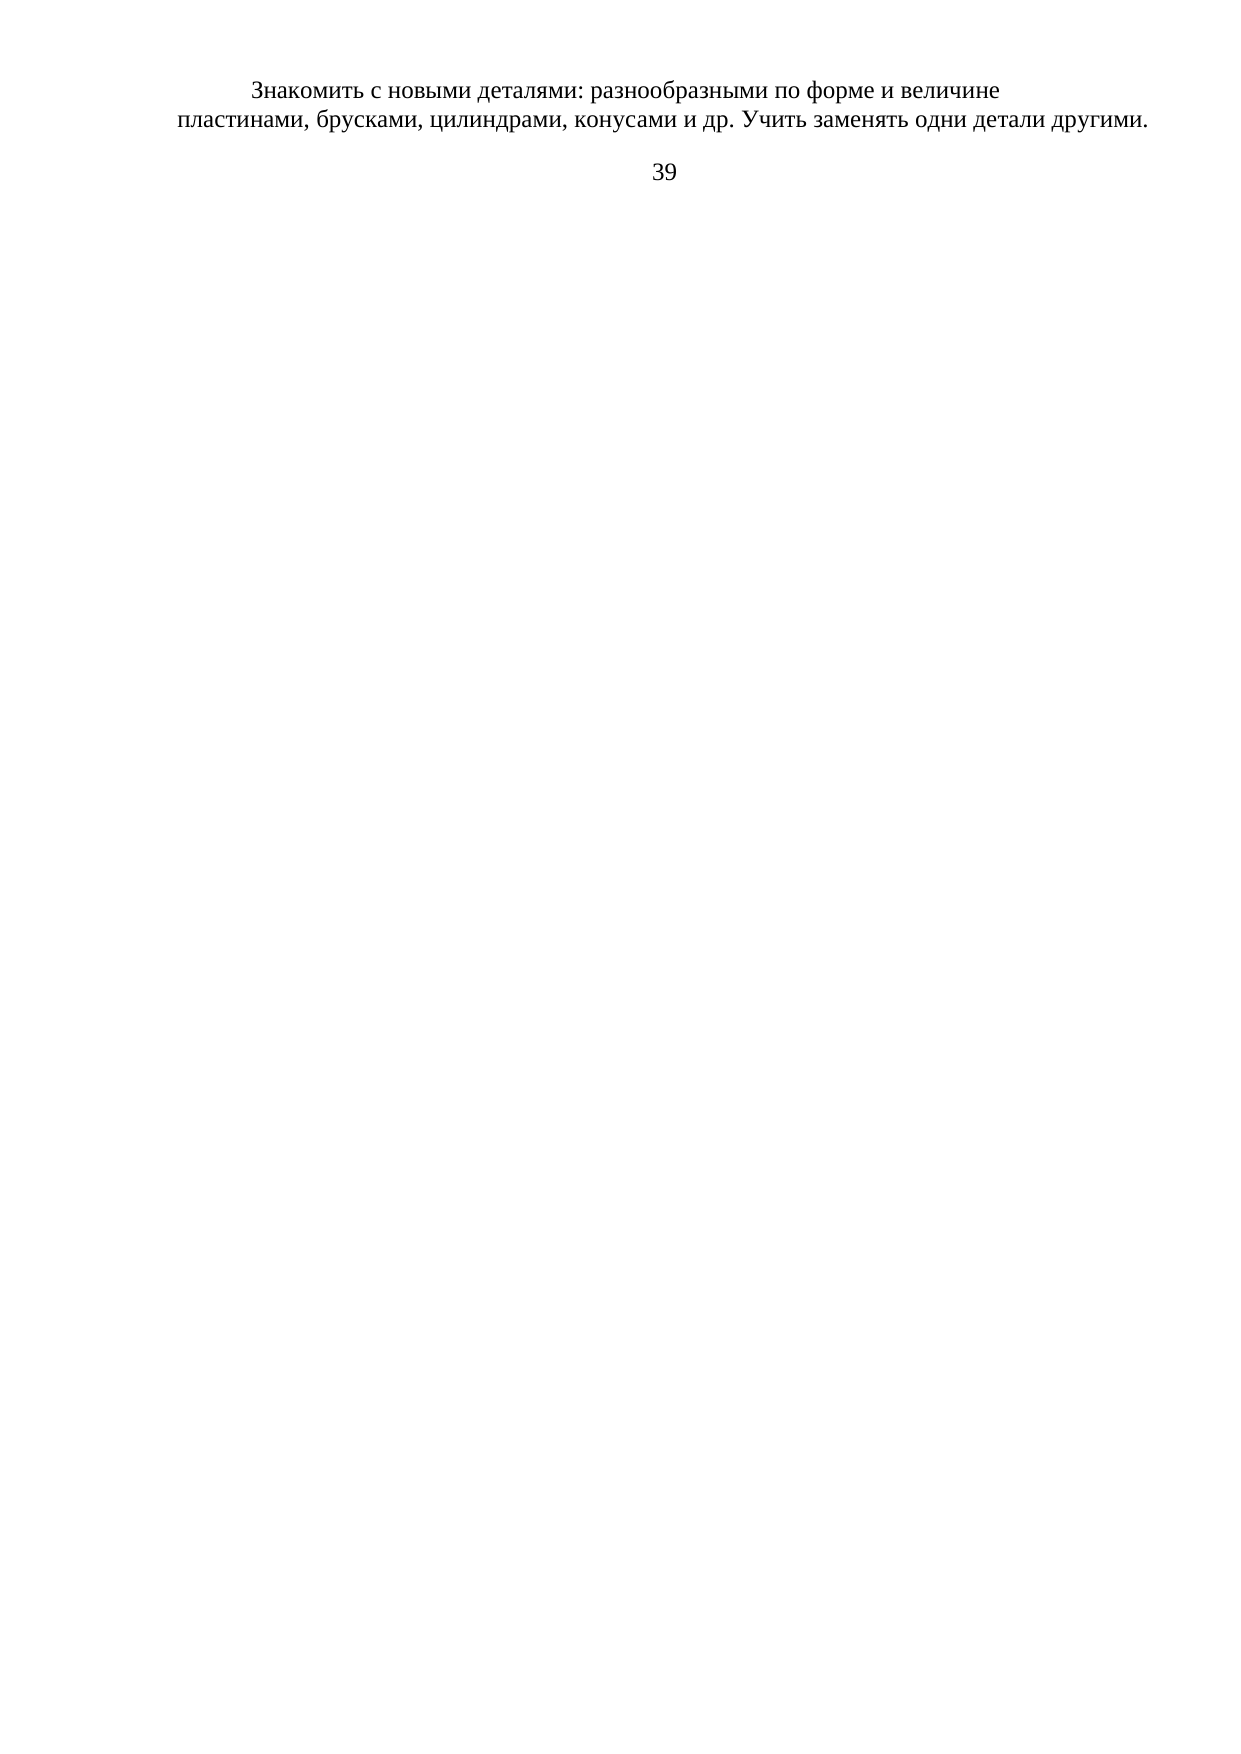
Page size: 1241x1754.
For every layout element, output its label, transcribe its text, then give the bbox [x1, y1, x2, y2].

text 39 [652, 157, 1154, 186]
text пластинами, брусками, цилиндрами, конусами и др. Учить заменять одни детали другими. [177, 104, 1154, 133]
text Знакомить с новыми деталями: разнообразными по форме и величине [251, 75, 1154, 104]
